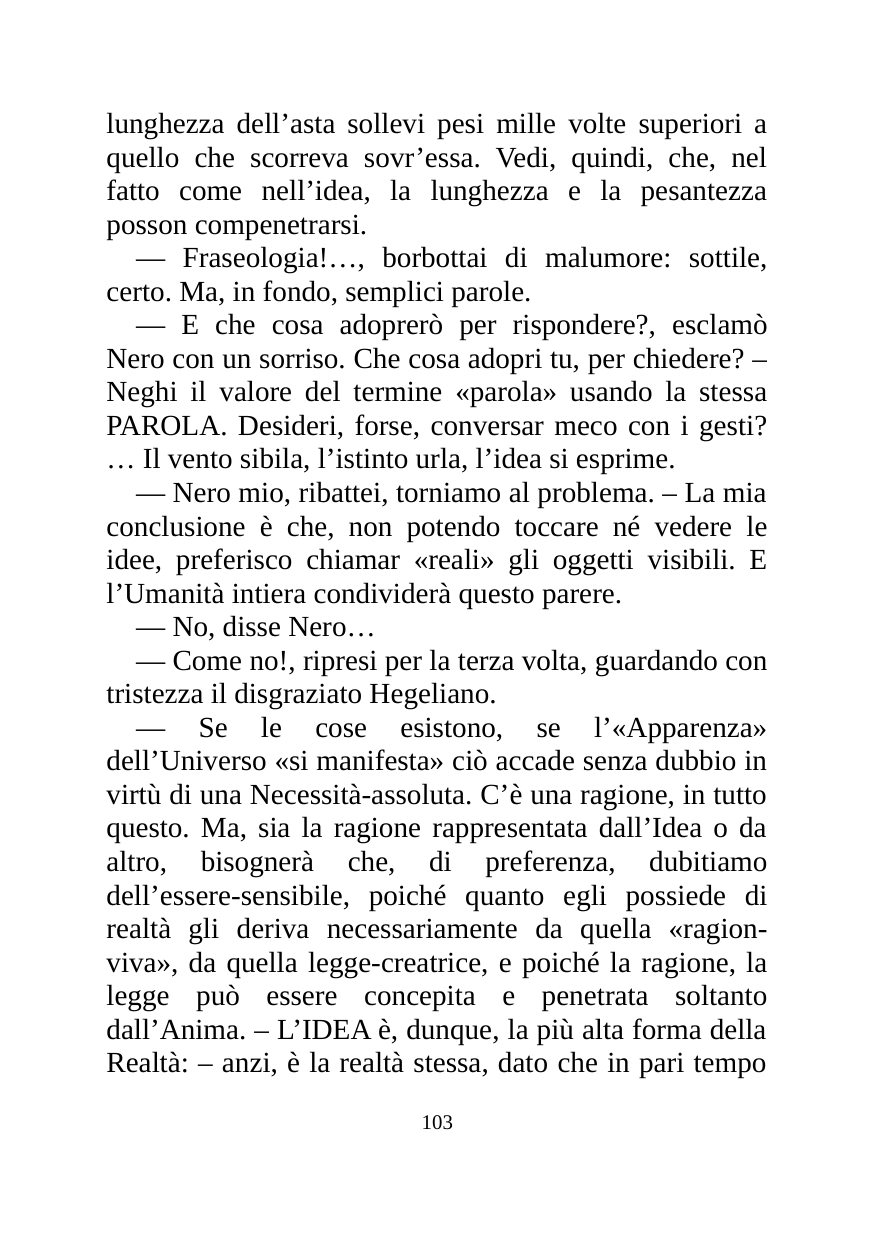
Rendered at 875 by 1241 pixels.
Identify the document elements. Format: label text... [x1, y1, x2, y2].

text — Nero mio, ribattei, torniamo al problema. – La mia conclusione è che, non potendo toccare né vedere le idee, preferisco chiamar «reali» gli oggetti visibili. E l’Umanità intiera condividerà questo parere. [106, 475, 768, 609]
text — Come no!, ripresi per la terza volta, guardando con tristezza il disgraziato Hegeliano. [106, 643, 768, 710]
text — E che cosa adoprerò per rispondere?, esclamò Nero con un sorriso. Che cosa adopri tu, per chiedere? – Neghi il valore del termine «parola» usando la stessa PAROLA. Desideri, forse, conversar meco con i gesti?… Il vento sibila, l’istinto urla, l’idea si esprime. [106, 307, 768, 475]
text — No, disse Nero… [106, 609, 768, 643]
text lunghezza dell’asta sollevi pesi mille volte superiori a quello che scorreva sovr’essa. Vedi, quindi, che, nel fatto come nell’idea, la lunghezza e la pesantezza posson compenetrarsi. [106, 106, 768, 240]
text — Se le cose esistono, se l’«Apparenza» dell’Universo «si manifesta» ciò accade senza dubbio in virtù di una Necessità-assoluta. C’è una ragione, in tutto questo. Ma, sia la ragione rappresentata dall’Idea o da altro, bisognerà che, di preferenza, dubitiamo dell’essere-sensibile, poiché quanto egli possiede di realtà gli deriva necessariamente da quella «ragion-viva», da quella legge-creatrice, e poiché la ragione, la legge può essere concepita e penetrata soltanto dall’Anima. – L’IDEA è, dunque, la più alta forma della Realtà: – anzi, è la realtà stessa, dato che in pari tempo [106, 710, 768, 1079]
text — Fraseologia!…, borbottai di malumore: sottile, certo. Ma, in fondo, semplici parole. [106, 240, 768, 307]
